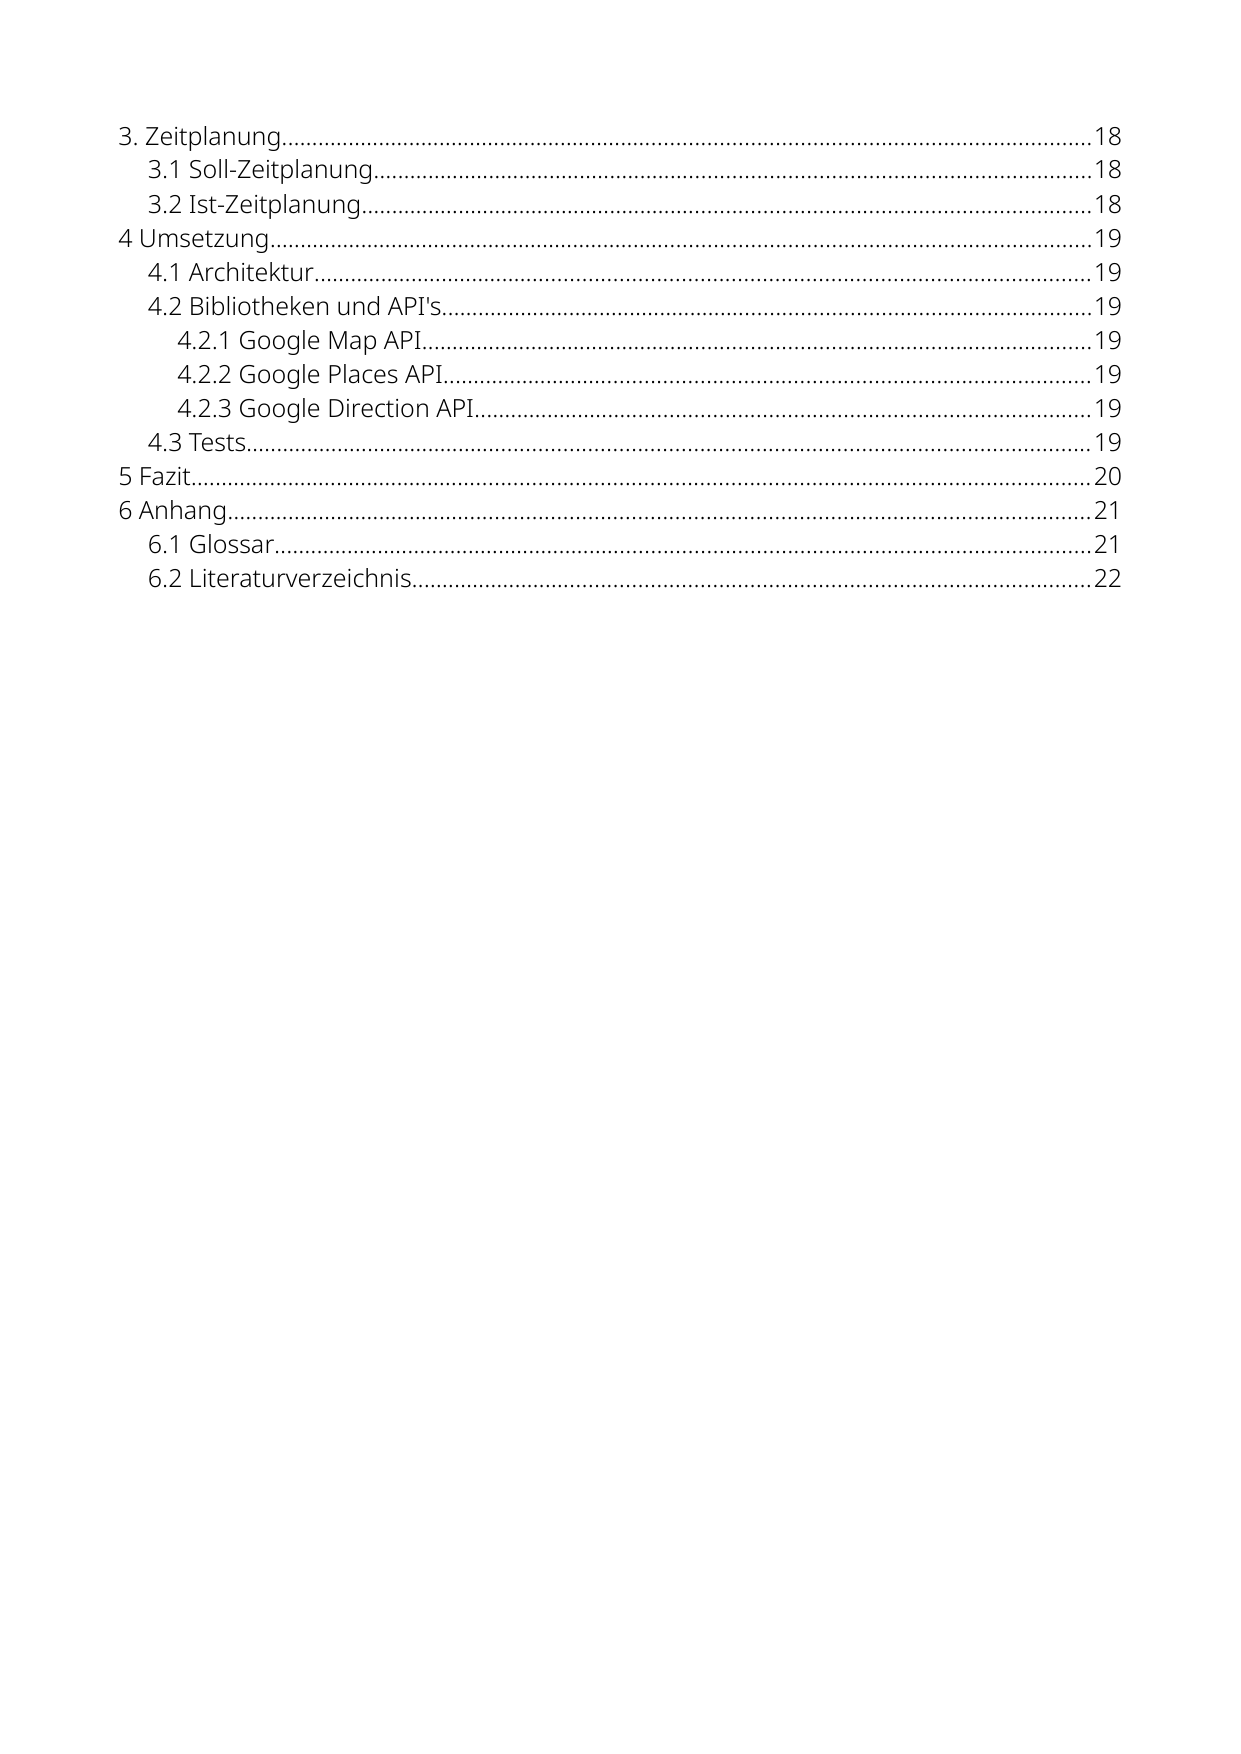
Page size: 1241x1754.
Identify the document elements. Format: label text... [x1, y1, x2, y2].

text 4.2.2 Google Places API 19 [177, 357, 1122, 391]
text 4.2.1 Google Map API 19 [177, 322, 1122, 357]
text 6.2 Literaturverzeichnis 22 [148, 561, 1122, 595]
text 4.2.3 Google Direction API 19 [177, 391, 1122, 425]
text 4.3 Tests 19 [148, 425, 1122, 459]
text 3.2 Ist-Zeitplanung 18 [148, 186, 1122, 220]
text 6.1 Glossar 21 [148, 527, 1122, 561]
text 4.1 Architektur 19 [148, 254, 1122, 288]
text 3. Zeitplanung 18 [118, 118, 1122, 152]
text 5 Fazit 20 [118, 459, 1122, 493]
text 3.1 Soll-Zeitplanung 18 [148, 152, 1122, 186]
text 4 Umsetzung 19 [118, 220, 1122, 254]
text 4.2 Bibliotheken und API's 19 [148, 288, 1122, 322]
text 6 Anhang 21 [118, 493, 1122, 527]
